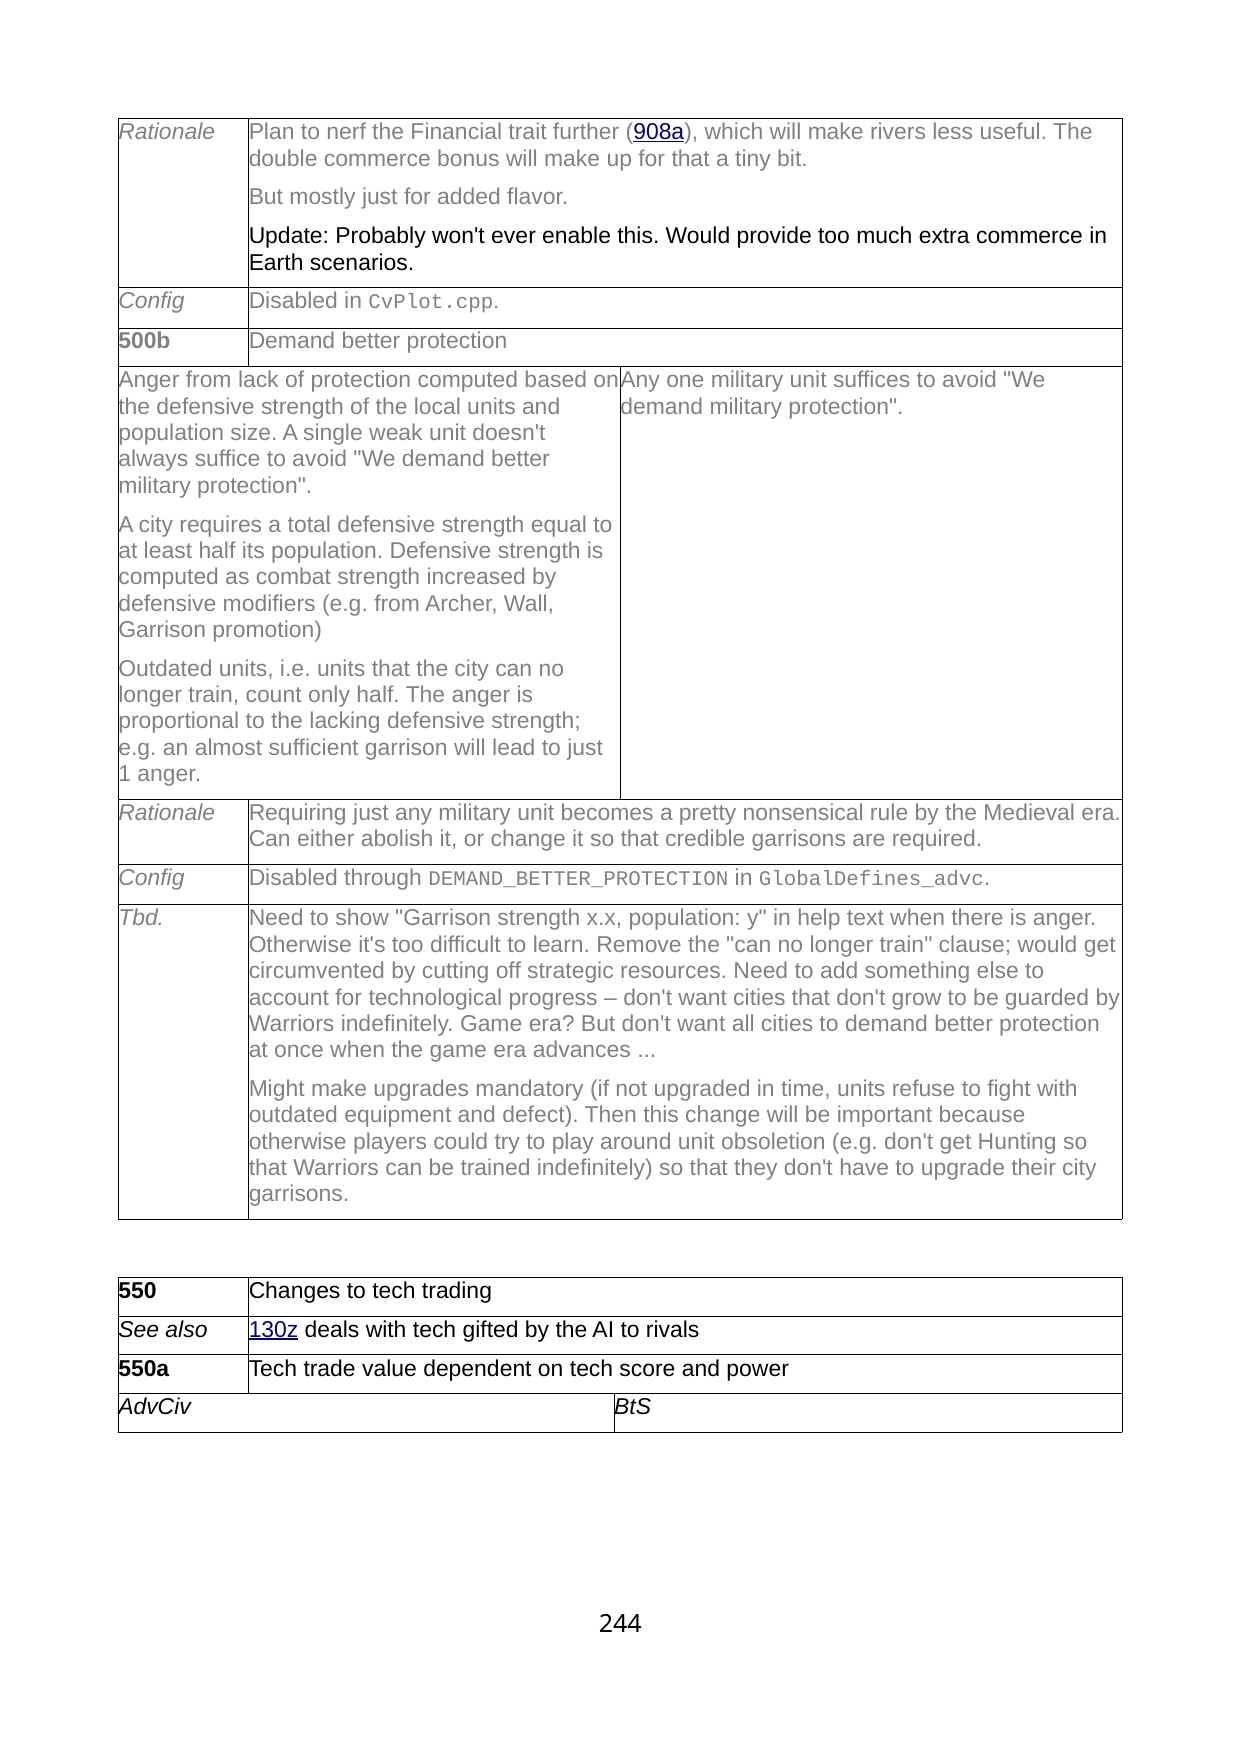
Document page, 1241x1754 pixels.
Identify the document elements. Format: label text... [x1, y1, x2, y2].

table_cell 130z deals with tech gifted by the AI to rivals [249, 1317, 1122, 1354]
table_cell Tech trade value dependent on tech score and power [249, 1355, 1122, 1393]
table_cell 500b [119, 329, 248, 366]
table_cell Requiring just any military unit becomes a pretty nonsensical rule by the Medieval era. Can either abolish it, or change it so that credible garrisons are required. [249, 800, 1122, 864]
table_cell Rationale [119, 119, 248, 287]
table_cell Plan to nerf the Financial trait further (908a), which will make rivers less useful. The double commerce bonus will make up for that a tiny bit. But mostly just for added flavor. Update: Probably won't ever enable this. Would provide too much extra commerce in Earth scenarios. [249, 119, 1122, 287]
table_cell See also [119, 1317, 248, 1354]
table_cell Disabled in CvPlot.cpp. [249, 288, 1122, 327]
table_cell Need to show "Garrison strength x.x, population: y" in help text when there is anger. Otherwise it's too difficult to learn. Remove the "can no longer train" clause; would get circumvented by cutting off strategic resources. Need to add something else to account for technological progress – don't want cities that don't grow to be guarded by Warriors indefinitely. Game era? But don't want all cities to demand better protection at once when the game era advances ... Might make upgrades mandatory (if not upgraded in time, units refuse to fight with outdated equipment and defect). Then this change will be important because otherwise players could try to play around unit obsoletion (e.g. don't get Hunting so that Warriors can be trained indefinitely) so that they don't have to upgrade their city garrisons. [249, 905, 1122, 1219]
table_cell Config [119, 865, 248, 904]
table_header 550 [119, 1278, 248, 1316]
table_cell Anger from lack of protection computed based on the defensive strength of the local units and population size. A single weak unit doesn't always suffice to avoid "We demand better military protection". A city requires a total defensive strength equal to at least half its population. Defensive strength is computed as combat strength increased by defensive modifiers (e.g. from Archer, Wall, Garrison promotion) Outdated units, i.e. units that the city can no longer train, count only half. The anger is proportional to the lacking defensive strength; e.g. an almost sufficient garrison will lead to just 1 anger. [119, 367, 620, 799]
table_cell Any one military unit suffices to avoid "We demand military protection". [621, 367, 1122, 799]
table_cell Tbd. [119, 905, 248, 1219]
table_header Changes to tech trading [249, 1278, 1122, 1316]
table_cell Config [119, 288, 248, 327]
table_cell Rationale [119, 800, 248, 864]
table_cell AdvCiv [119, 1394, 614, 1432]
table_cell BtS [615, 1394, 1122, 1432]
table_cell Demand better protection [249, 329, 1122, 366]
table_cell 550a [119, 1355, 248, 1393]
table_cell Disabled through DEMAND_BETTER_PROTECTION in GlobalDefines_advc. [249, 865, 1122, 904]
